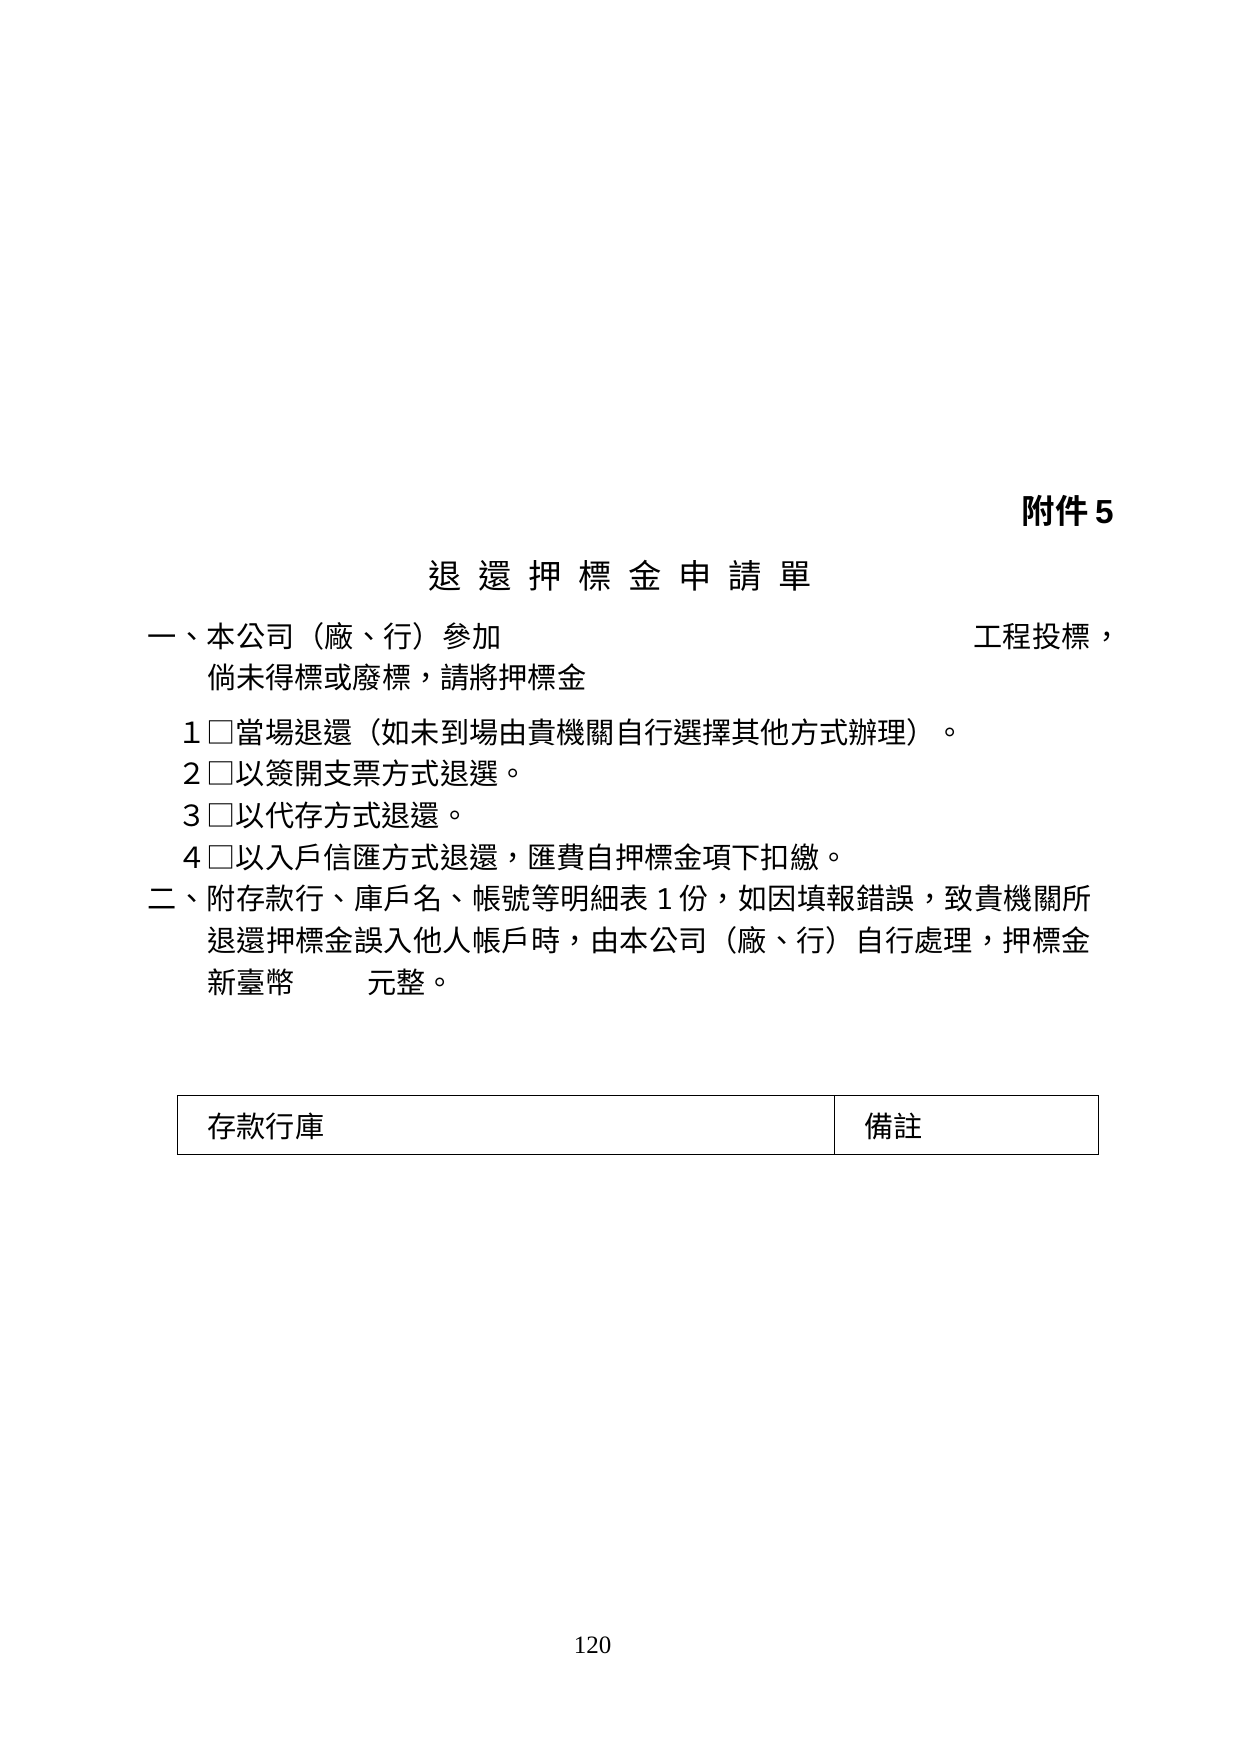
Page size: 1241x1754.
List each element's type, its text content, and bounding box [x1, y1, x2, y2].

table_header 存款行庫 [178, 1096, 834, 1154]
text 二、附存款行、庫戶名、帳號等明細表1份，如因填報錯誤，致貴機關所退還押標金誤入他人帳戶時，由本公司（廠、行）自行處理，押標金新臺幣 元整。 [148, 876, 1092, 1001]
text ３□以代存方式退還。 [177, 793, 1092, 835]
text ２□以簽開支票方式退選。 [177, 751, 1092, 793]
text 一、本公司（廠、行）參加 工程投標，倘未得標或廢標，請將押標金 [148, 614, 1092, 697]
table_header 備註 [835, 1096, 1098, 1154]
text １□當場退還（如未到場由貴機關自行選擇其他方式辦理）。 [177, 710, 1092, 751]
text 附件5 [1021, 477, 1126, 536]
text 退 還 押 標 金 申 請 單 [148, 476, 1129, 595]
text ４□以入戶信匯方式退還，匯費自押標金項下扣繳。 [177, 835, 1092, 876]
